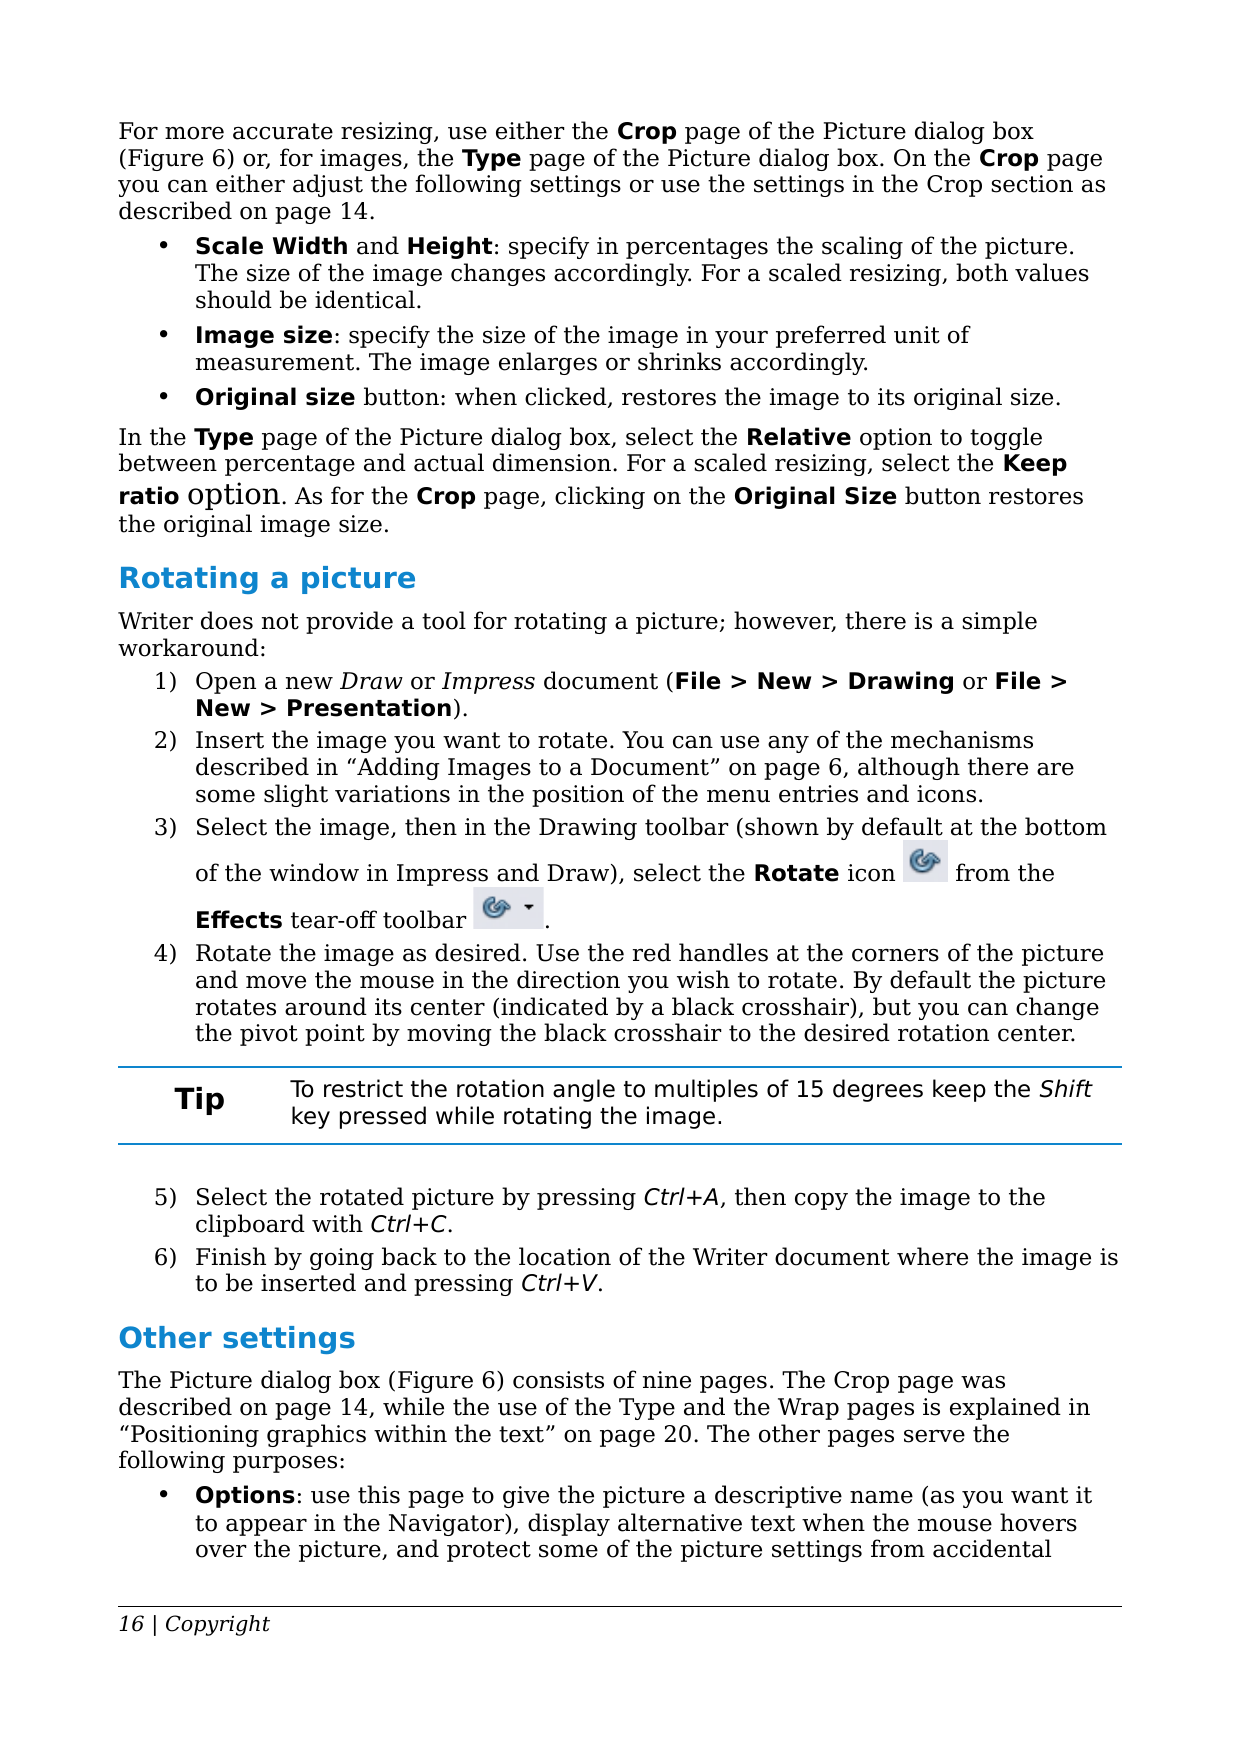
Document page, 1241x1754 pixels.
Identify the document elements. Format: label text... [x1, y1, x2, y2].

list The Picture dialog box (Figure 6) consists of nine pages. The Crop page was described on page 14, while the use of the Type and the Wrap pages is explained in “Positioning graphics within the text” on page 20. The other pages serve the following purposes: [118, 1368, 1122, 1474]
list For more accurate resizing, use either the Crop page of the Picture dialog box (Figure 6) or, for images, the Type page of the Picture dialog box. On the Crop page you can either adjust the following settings or use the settings in the Crop section as described on page 14. [118, 118, 1122, 225]
text In the Type page of the Picture dialog box, select the Relative option to toggle between percentage and actual dimension. For a scaled resizing, select the Keep ratio option. As for the Crop page, clicking on the Original Size button restores the original image size. [118, 424, 1122, 538]
list Insert the image you want to rotate. You can use any of the mechanisms described in “Adding iImages to a dDocument” on page 6, although there are some slight variations in the position of the menu entries and icons. [177, 728, 1122, 808]
list Finish by going back to the location of the Writer document where the image is to be inserted and pressing Ctrl+V. [177, 1244, 1122, 1297]
list Scale Width and Height: specify in percentages the scaling of the picture. The size of the image changes accordingly. For a scaled resizing, both values should be identical. [156, 231, 1122, 314]
list Original size button: when clicked, restores the image to its original size. [156, 382, 1122, 411]
subtitle Rotating a picture [118, 562, 1122, 596]
subtitle Other settings [118, 1321, 1122, 1355]
table_header Tip [118, 1068, 281, 1143]
list Rotate the image as desired. Use the red handles at the corners of the picture and move the mouse in the direction you wish to rotate. By default the picture rotates around its center (indicated by a black crosshair), but you can change the pivot point by moving the black crosshair to the desired rotation center. [177, 940, 1122, 1047]
list Select the image, then in the Drawing toolbar (shown by default at the bottom of the window in Impress and Draw), select the Rotate icon from the Effects tear-off toolbar . [177, 814, 1122, 934]
picture [473, 887, 544, 929]
list Writer does not provide a tool for rotating a picture; however, there is a simple workaround: [118, 608, 1122, 662]
picture [903, 840, 948, 882]
list Select the rotated picture by pressing Ctrl+A, then copy the image to the clipboard with Ctrl+C. [177, 1184, 1122, 1237]
list Image size: specify the size of the image in your preferred unit of measurement. The image enlarges or shrinks accordingly. [156, 320, 1122, 376]
table_header To restrict the rotation angle to multiples of 15 degrees keep the Shift key pressed while rotating the image. [281, 1068, 1122, 1143]
list Open a new Draw or Impress document (File > New > Drawing or File > New > Presentation). [177, 668, 1122, 721]
list Options: use this page to give the picture a descriptive name (as you want it to appear in the Navigator), display alternative text when the mouse hovers over the picture, and protect some of the picture settings from accidental [156, 1481, 1122, 1563]
